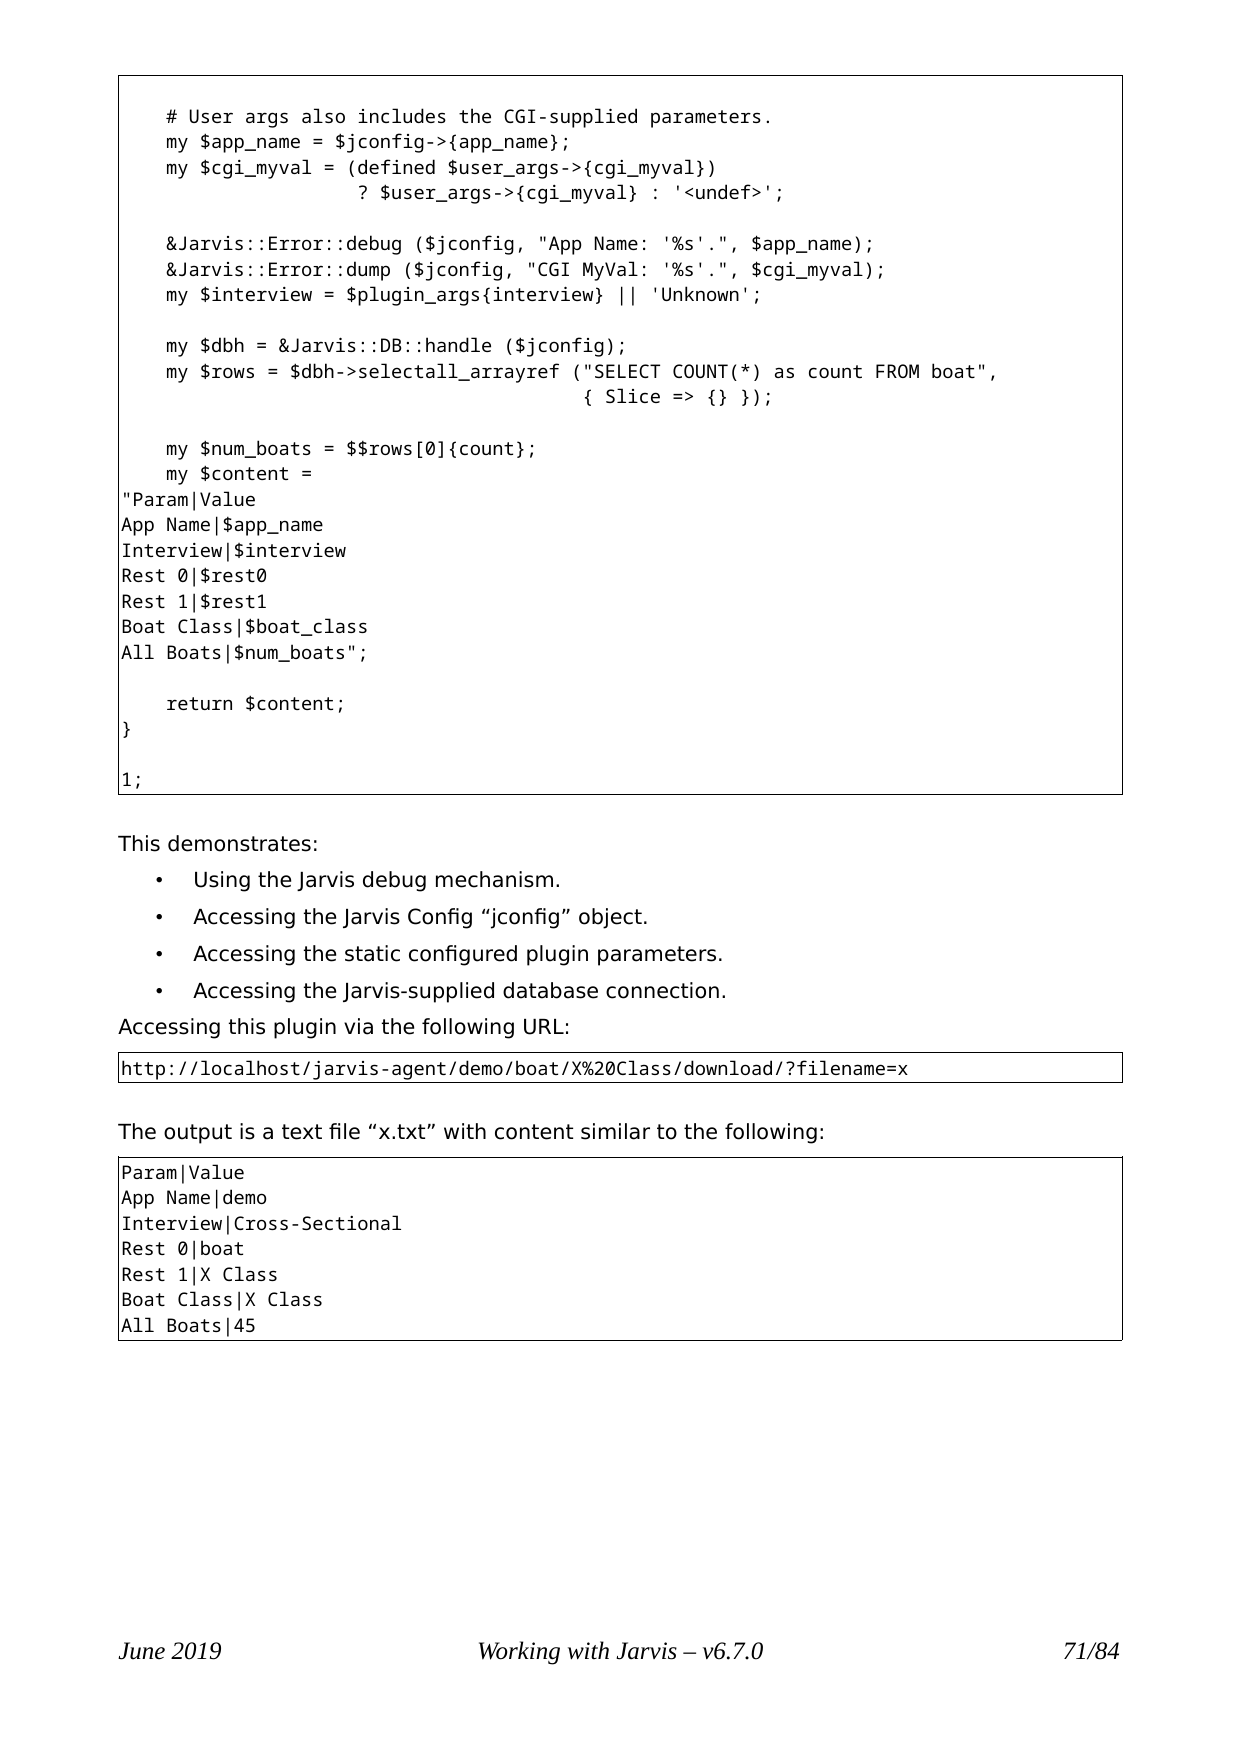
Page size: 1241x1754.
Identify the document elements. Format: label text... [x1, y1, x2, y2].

text my $content = [119, 458, 1122, 483]
text "Param|Value [119, 483, 1122, 509]
text ? $user_args->{cgi_myval} : '<undef>'; [119, 177, 1122, 205]
text } [119, 713, 1122, 741]
text &Jarvis::Error::debug ($jconfig, "App Name: '%s'.", $app_name); [119, 228, 1122, 254]
text Rest 1|$rest1 [119, 585, 1122, 611]
list Accessing the Jarvis Config “jconfig” object. [156, 905, 1122, 929]
text Param|Value [119, 1158, 1122, 1182]
text my $cgi_myval = (defined $user_args->{cgi_myval}) [119, 152, 1122, 177]
text { Slice => {} }); [119, 381, 1122, 409]
text return $content; [119, 687, 1122, 713]
text my $interview = $plugin_args{interview} || 'Unknown'; [119, 279, 1122, 307]
text my $num_boats = $$rows[0]{count}; [119, 432, 1122, 458]
text All Boats|$num_boats"; [119, 636, 1122, 664]
text Interview|Cross-Sectional [119, 1207, 1122, 1233]
text This demonstrates: [118, 832, 1122, 856]
text &Jarvis::Error::dump ($jconfig, "CGI MyVal: '%s'.", $cgi_myval); [119, 254, 1122, 279]
text The output is a text file “x.txt” with content similar to the following: [118, 1120, 1122, 1144]
text 1; [119, 764, 1122, 794]
text my $dbh = &Jarvis::DB::handle ($jconfig); [119, 330, 1122, 356]
text my $app_name = $jconfig->{app_name}; [119, 126, 1122, 152]
text Rest 0|boat [119, 1233, 1122, 1258]
list Accessing the Jarvis-supplied database connection. [156, 979, 1122, 1003]
list Accessing the static configured plugin parameters. [156, 942, 1122, 966]
text http://localhost/jarvis-agent/demo/boat/X%20Class/download/?filename=x [119, 1053, 1122, 1082]
text Boat Class|$boat_class [119, 611, 1122, 636]
text Accessing this plugin via the following URL: [118, 1015, 1122, 1040]
text Boat Class|X Class [119, 1284, 1122, 1309]
text Rest 1|X Class [119, 1258, 1122, 1284]
text my $rows = $dbh->selectall_arrayref ("SELECT COUNT(*) as count FROM boat", [119, 356, 1122, 381]
text App Name|demo [119, 1182, 1122, 1207]
text All Boats|45 [119, 1309, 1122, 1340]
list Using the Jarvis debug mechanism. [156, 868, 1122, 893]
text Interview|$interview [119, 534, 1122, 560]
text Rest 0|$rest0 [119, 560, 1122, 585]
text # User args also includes the CGI-supplied parameters. [119, 101, 1122, 126]
text App Name|$app_name [119, 509, 1122, 534]
